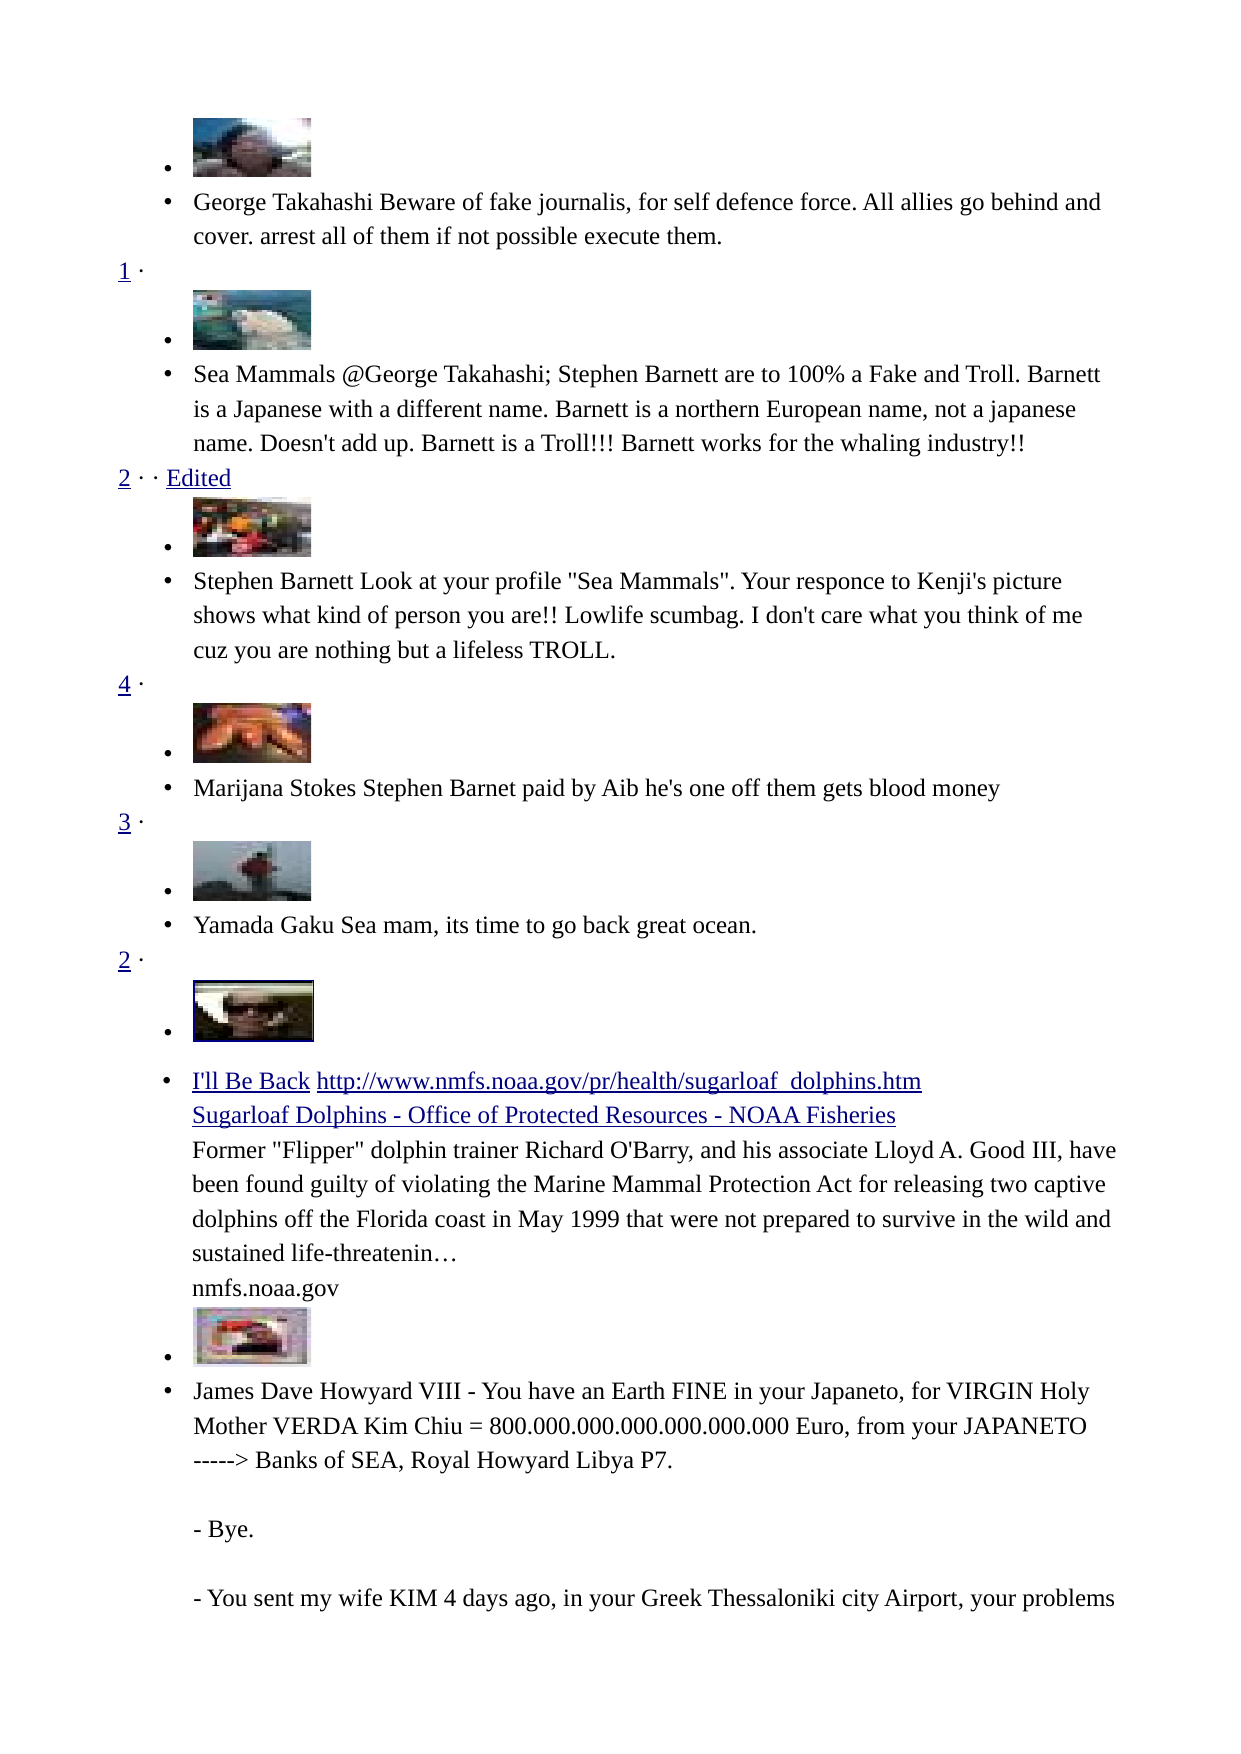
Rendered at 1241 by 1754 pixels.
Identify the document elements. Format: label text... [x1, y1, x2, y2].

list Yamada Gaku Sea mam, its time to go back great ocean. [164, 911, 1122, 939]
text 2 · [118, 945, 1122, 974]
list Former "Flipper" dolphin trainer Richard O'Barry, and his associate Lloyd A. Good III, have been found guilty of violating the Marine Mammal Protection Act for releasing two captive dolphins off the Florida coast in May 1999 that were not prepared to survive in the wild and sustained life-threatenin… [162, 1135, 1122, 1267]
picture [193, 497, 312, 557]
picture [193, 1307, 312, 1367]
text 2 · · Edited [118, 463, 1122, 491]
list Marijana Stokes Stephen Barnet paid by Aib he's one off them gets blood money [164, 773, 1122, 802]
list nmfs.noaa.gov [162, 1273, 1122, 1302]
picture [195, 981, 313, 1040]
list Sugarloaf Dolphins - Office of Protected Resources - NOAA Fisheries [162, 1101, 1122, 1129]
picture [193, 290, 312, 350]
text 4 · [118, 669, 1122, 698]
list Sea Mammals @George Takahashi; Stephen Barnett are to 100% a Fake and Troll. Barnett is a Japanese with a different name. Barnett is a northern European name, not a japanese name. Doesn't add up. Barnett is a Troll!!! Barnett works for the whaling industry!! [164, 359, 1122, 457]
list George Takahashi Beware of fake journalis, for self defence force. All allies go behind and cover. arrest all of them if not possible execute them. [164, 187, 1122, 250]
picture [193, 118, 312, 177]
text 1 · [118, 256, 1122, 285]
picture [193, 703, 312, 763]
list I'll Be Back http://www.nmfs.noaa.gov/pr/health/sugarloaf_dolphins.htm [162, 1066, 1122, 1095]
picture [193, 841, 312, 901]
list Stephen Barnett Look at your profile ''Sea Mammals". Your responce to Kenji's picture shows what kind of person you are!! Lowlife scumbag. I don't care what you think of me cuz you are nothing but a lifeless TROLL. [164, 566, 1122, 664]
list James Dave Howyard VIII - You have an Earth FINE in your Japaneto, for VIRGIN Holy Mother VERDA Kim Chiu = 800.000.000.000.000.000.000 Euro, from your JAPANETO -----> Banks of SEA, Royal Howyard Libya P7. - Bye. - You sent my wife KIM 4 days ago, in your Greek Thessaloniki city Airport, your problems [164, 1376, 1122, 1612]
text 3 · [118, 807, 1122, 836]
